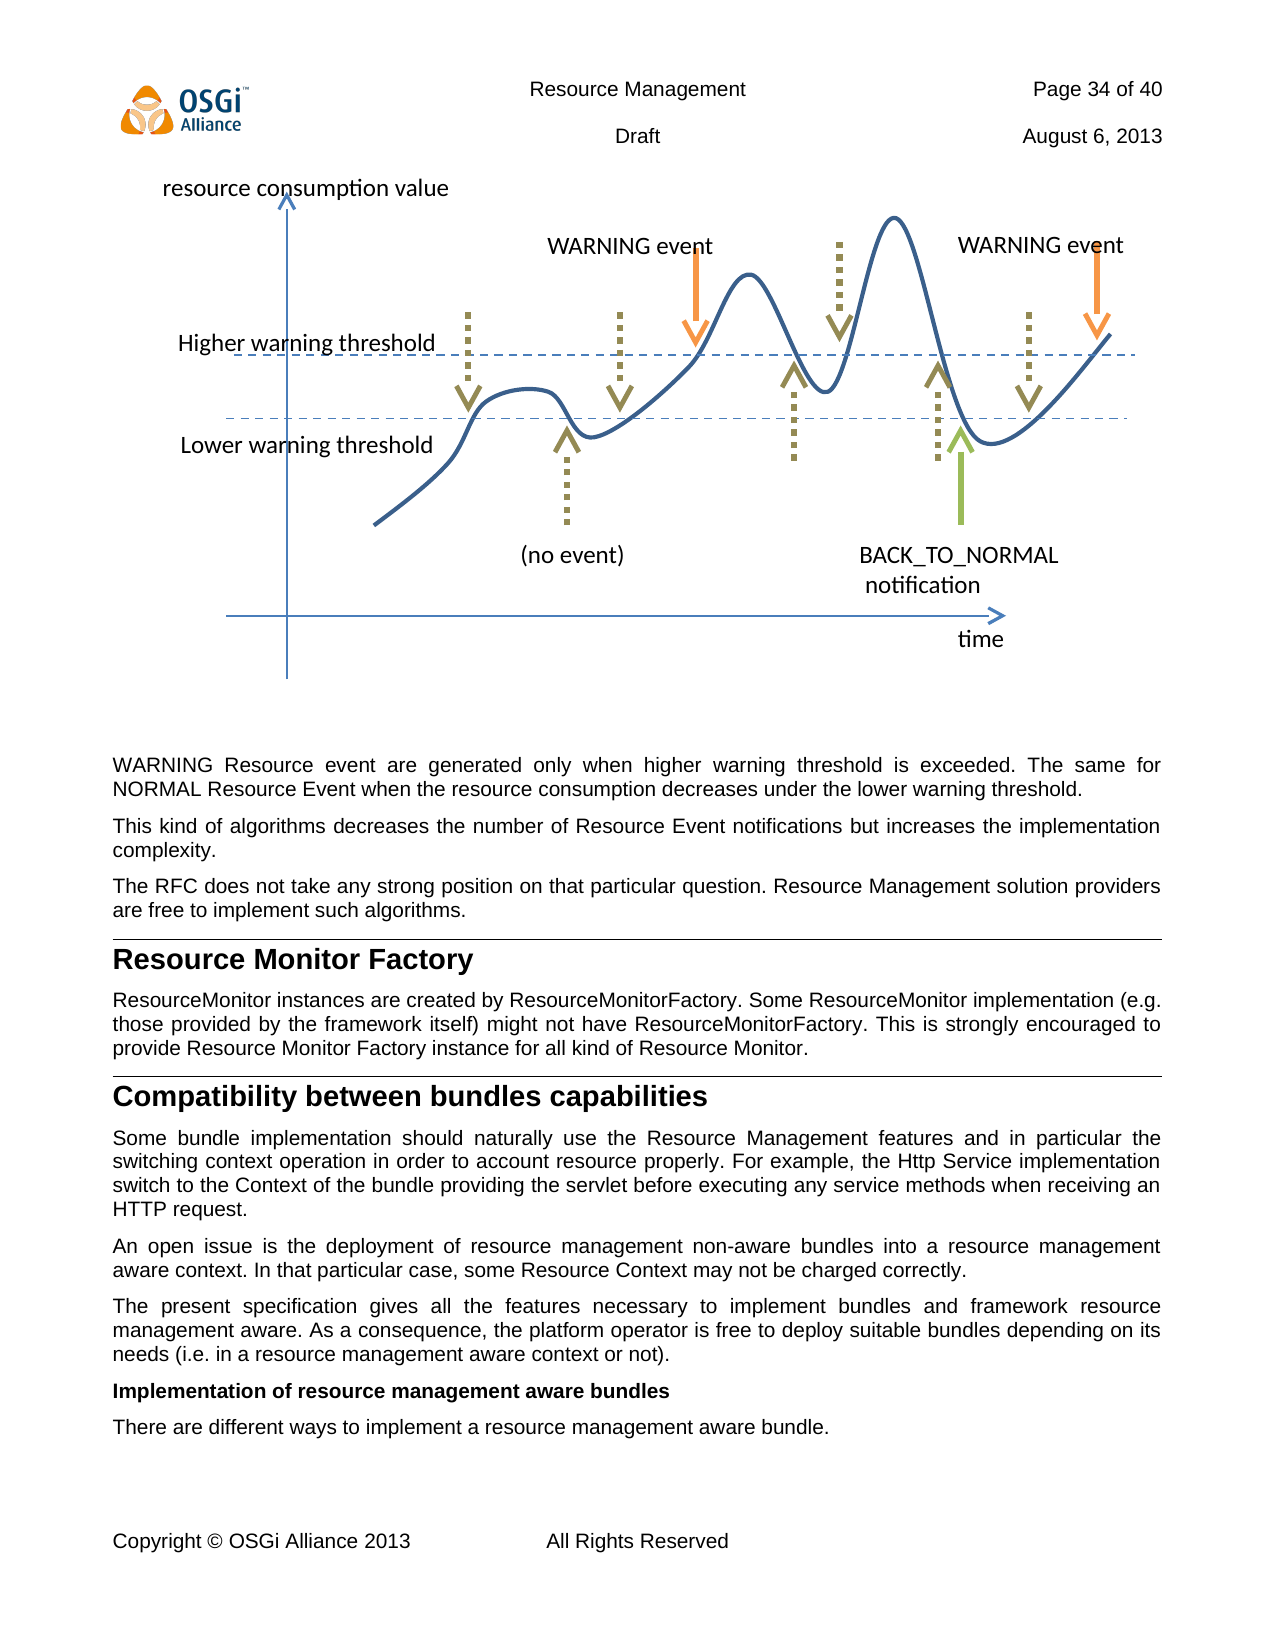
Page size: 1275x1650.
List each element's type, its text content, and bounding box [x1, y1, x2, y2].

picture [113, 78, 257, 142]
text An open issue is the deployment of resource management non-aware bundles into a resource management aware context. In that particular case, some Resource Context may not be charged correctly. [112, 1234, 1162, 1282]
subtitle Compatibility between bundles capabilities [112, 1077, 1162, 1113]
text This kind of algorithms decreases the number of Resource Event notifications but increases the implementation complexity. [112, 813, 1162, 861]
text The RFC does not take any strong position on that particular question. Resource Management solution providers are free to implement such algorithms. [112, 874, 1162, 922]
subtitle Implementation of resource management aware bundles [112, 1378, 1162, 1402]
text The present specification gives all the features necessary to implement bundles and framework resource management aware. As a consequence, the platform operator is free to deploy suitable bundles depending on its needs (i.e. in a resource management aware context or not). [112, 1294, 1162, 1366]
text There are different ways to implement a resource management aware bundle. [112, 1415, 1162, 1439]
subtitle Resource Monitor Factory [112, 940, 1162, 975]
text WARNING Resource event are generated only when higher warning threshold is exceeded. The same for NORMAL Resource Event when the resource consumption decreases under the lower warning threshold. [112, 753, 1162, 801]
text Some bundle implementation should naturally use the Resource Management features and in particular the switching context operation in order to account resource properly. For example, the Http Service implementation switch to the Context of the bundle providing the servlet before executing any service methods when receiving an HTTP request. [112, 1125, 1162, 1221]
text ResourceMonitor instances are created by ResourceMonitorFactory. Some ResourceMonitor implementation (e.g. those provided by the framework itself) might not have ResourceMonitorFactory. This is strongly encouraged to provide Resource Monitor Factory instance for all kind of Resource Monitor. [112, 988, 1162, 1059]
